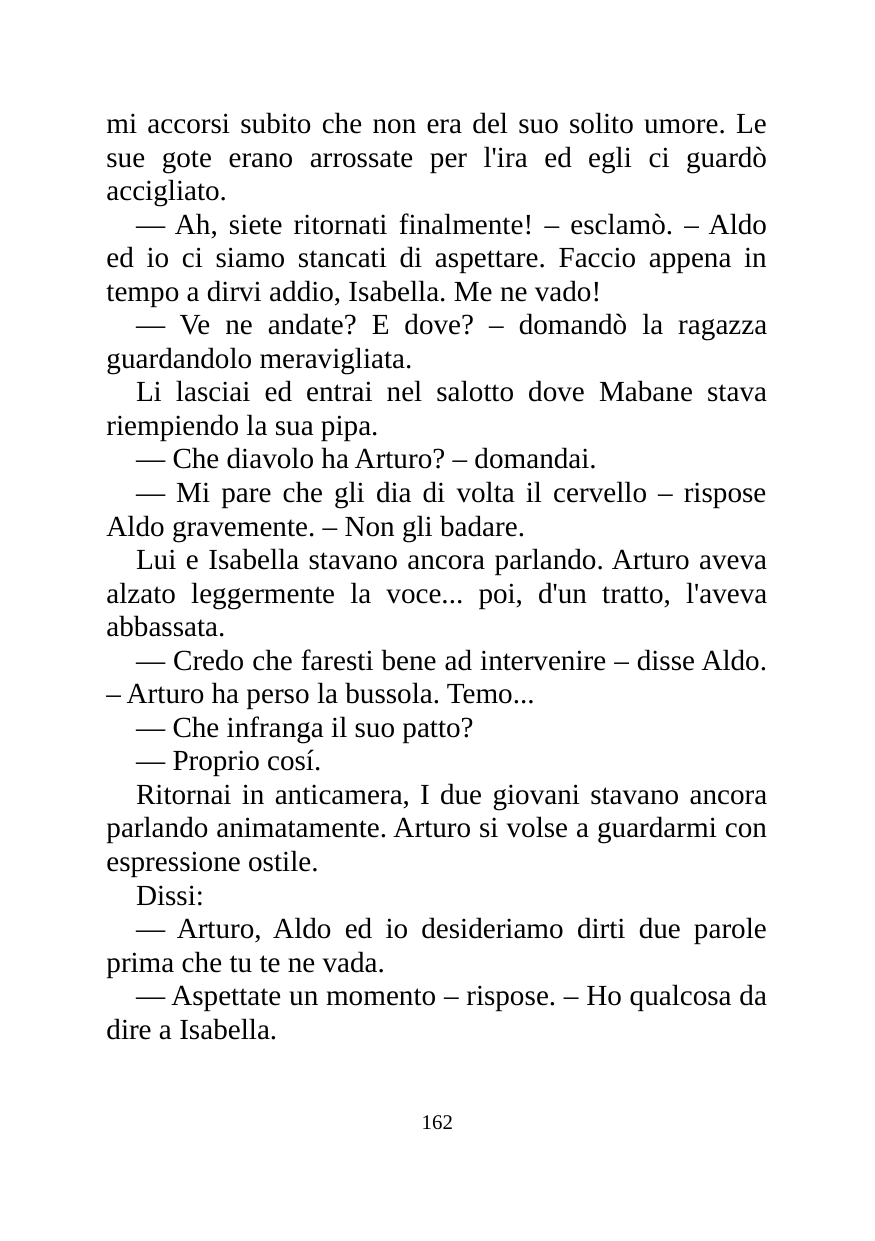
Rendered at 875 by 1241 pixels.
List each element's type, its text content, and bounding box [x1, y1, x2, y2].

text Dissi: [106, 878, 768, 911]
text mi accorsi subito che non era del suo solito umore. Le sue gote erano arrossate per l'ira ed egli ci guardò accigliato. [106, 106, 768, 207]
text — Credo che faresti bene ad intervenire – disse Aldo. – Arturo ha perso la bussola. Temo... [106, 643, 768, 710]
text — Ah, siete ritornati finalmente! – esclamò. – Aldo ed io ci siamo stancati di aspettare. Faccio appena in tempo a dirvi addio, Isabella. Me ne vado! [106, 207, 768, 307]
text — Mi pare che gli dia di volta il cervello – rispose Aldo gravemente. – Non gli badare. [106, 475, 768, 542]
text — Proprio cosí. [106, 743, 768, 777]
text — Che diavolo ha Arturo? – domandai. [106, 442, 768, 475]
text — Aspettate un momento – rispose. – Ho qualcosa da dire a Isabella. [106, 978, 768, 1045]
text — Che infranga il suo patto? [106, 710, 768, 743]
text — Arturo, Aldo ed io desideriamo dirti due parole prima che tu te ne vada. [106, 911, 768, 978]
text Li lasciai ed entrai nel salotto dove Mabane stava riempiendo la sua pipa. [106, 374, 768, 442]
text Ritornai in anticamera, I due giovani stavano ancora parlando animatamente. Arturo si volse a guardarmi con espressione ostile. [106, 777, 768, 878]
text Lui e Isabella stavano ancora parlando. Arturo aveva alzato leggermente la voce... poi, d'un tratto, l'aveva abbassata. [106, 542, 768, 643]
text — Ve ne andate? E dove? – domandò la ragazza guardandolo meravigliata. [106, 307, 768, 374]
